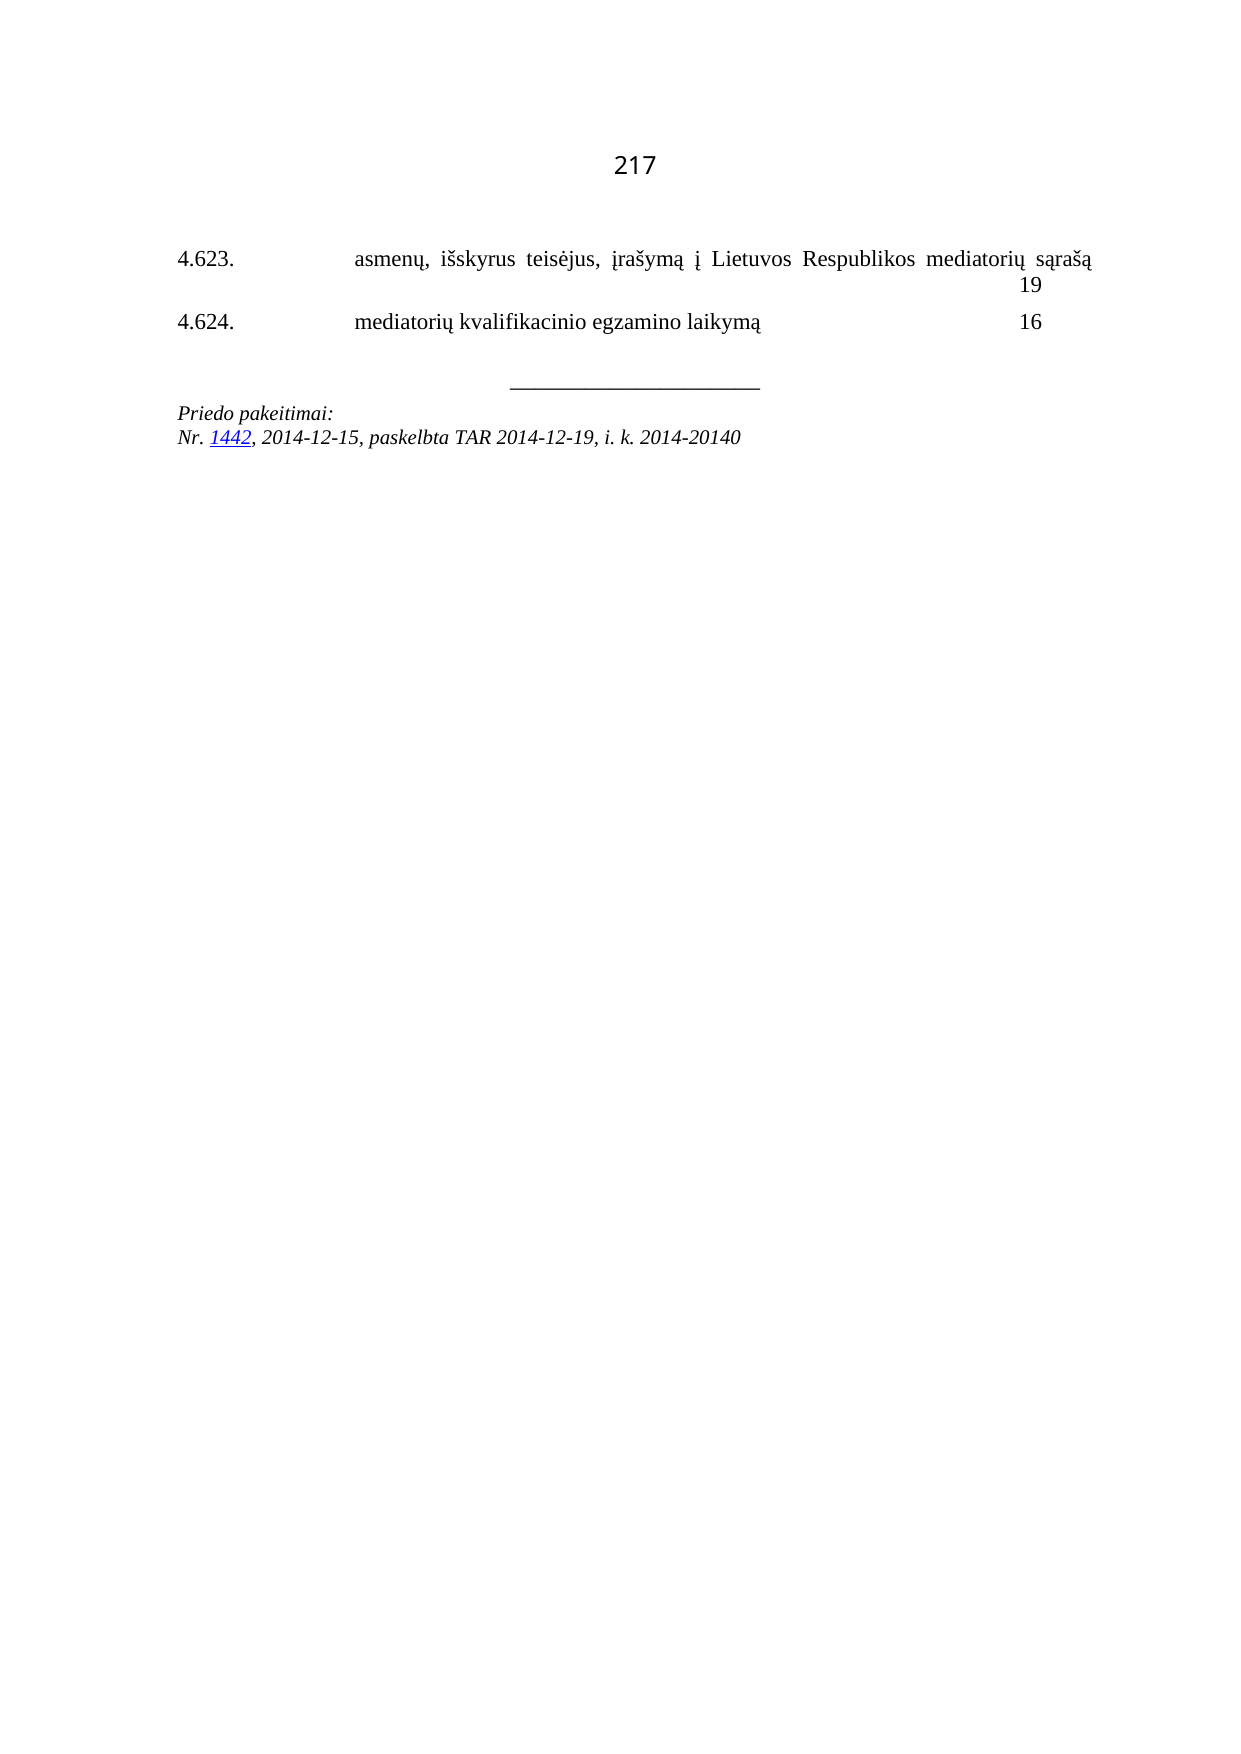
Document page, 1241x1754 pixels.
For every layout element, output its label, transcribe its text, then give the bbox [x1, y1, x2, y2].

text 4.624. mediatorių kvalifikacinio egzamino laikymą 16 [177, 297, 1181, 335]
text Priedo pakeitimai: [177, 401, 1093, 425]
text –––––––––––––––––––– [177, 372, 1093, 401]
text 4.623. asmenų, išskyrus teisėjus, įrašymą į Lietuvos Respublikos mediatorių sąrašą 19 [177, 244, 1093, 297]
text Nr. 1442, 2014-12-15, paskelbta TAR 2014-12-19, i. k. 2014-20140 [177, 425, 1093, 449]
